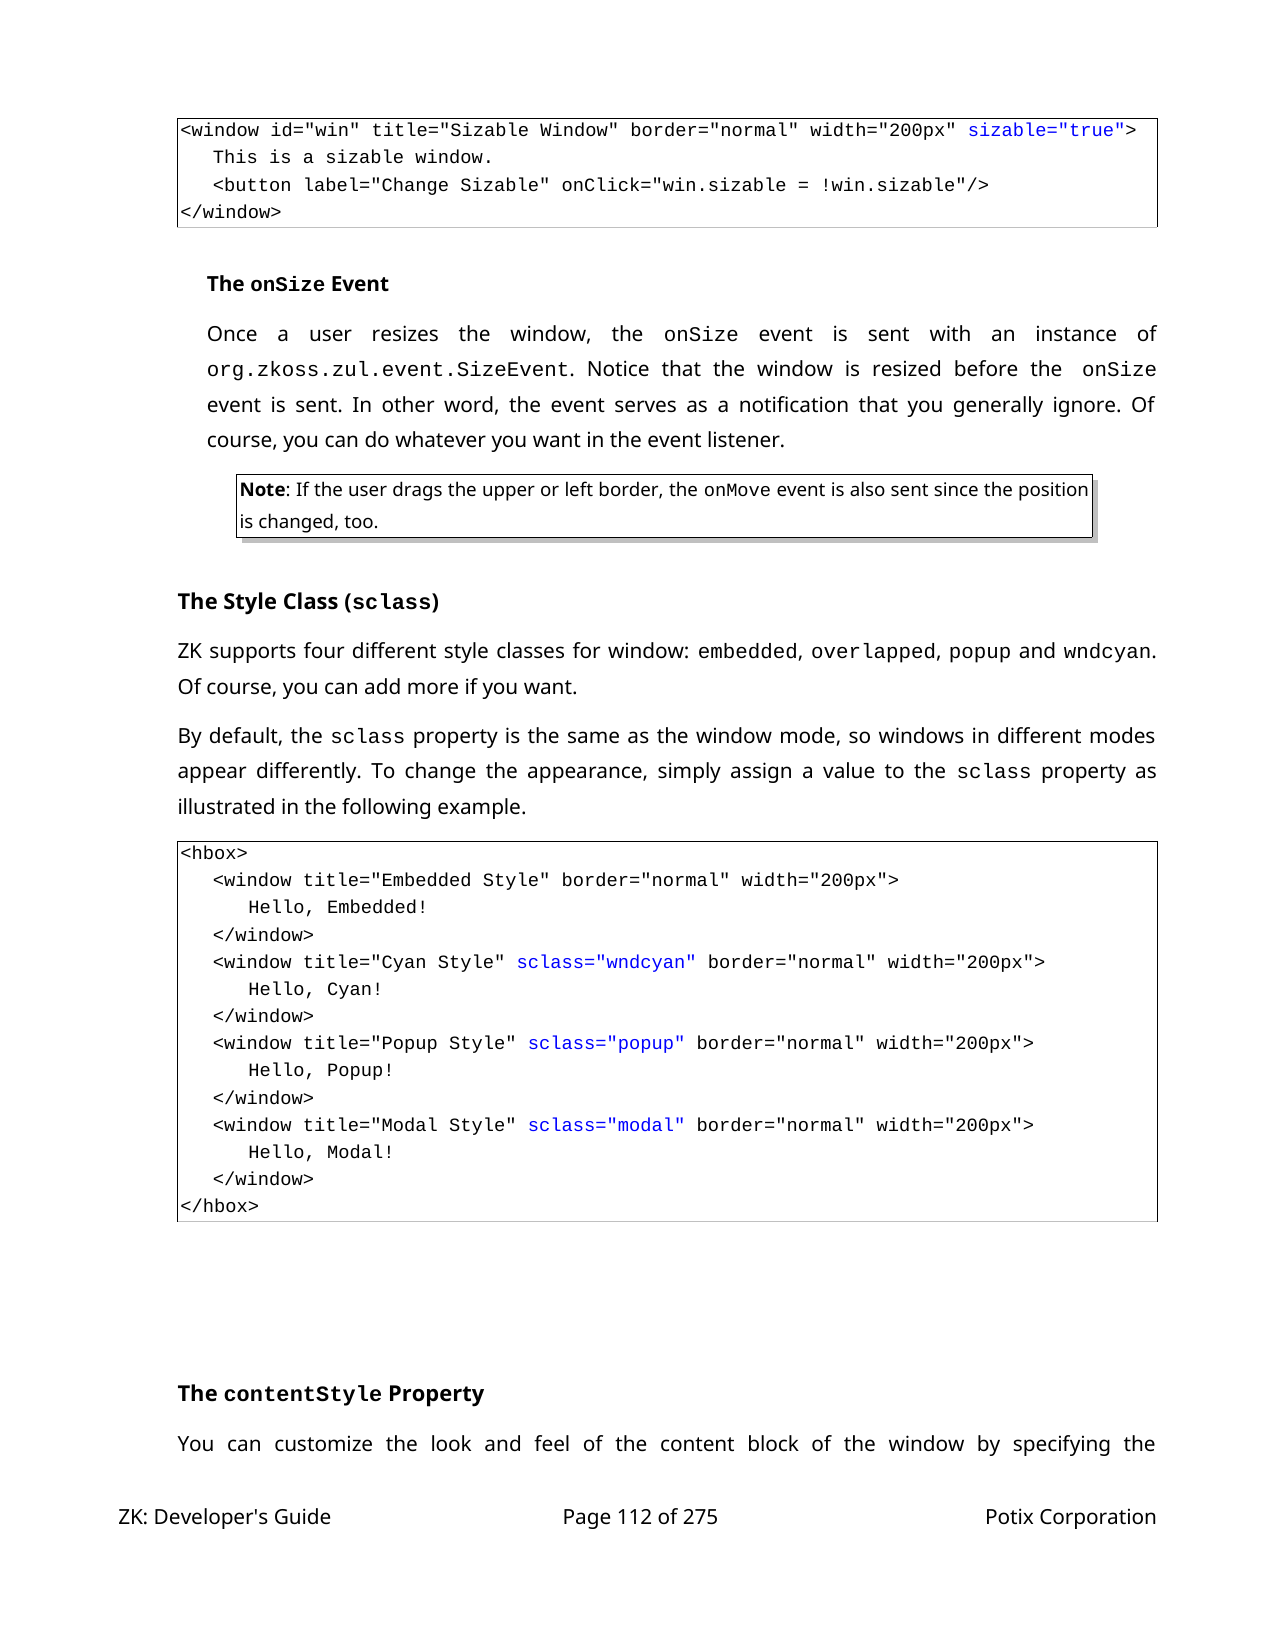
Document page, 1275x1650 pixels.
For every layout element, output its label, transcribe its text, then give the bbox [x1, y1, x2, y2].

text </window> [178, 1086, 1157, 1110]
subtitle The Style Class (sclass) [177, 586, 1157, 616]
text Hello, Cyan! [178, 977, 1157, 1001]
text Hello, Modal! [178, 1140, 1157, 1164]
text <window title="Cyan Style" sclass="wndcyan" border="normal" width="200px"> [178, 949, 1157, 974]
text By default, the sclass property is the same as the window mode, so windows in different modes appear differently. To change the appearance, simply assign a value to the sclass property as illustrated in the following example. [177, 721, 1157, 820]
text </hbox> [178, 1194, 1157, 1221]
text </window> [178, 200, 1157, 227]
text <window title="Modal Style" sclass="modal" border="normal" width="200px"> [178, 1113, 1157, 1137]
text This is a sizable window. [178, 145, 1157, 169]
text <window id="win" title="Sizable Window" border="normal" width="200px" sizable="true"> [178, 119, 1157, 142]
text ZK supports four different style classes for window: embedded, overlapped, popup and wndcyan. Of course, you can add more if you want. [177, 637, 1157, 700]
subtitle The contentStyle Property [177, 1378, 1157, 1408]
text </window> [178, 1167, 1157, 1191]
text </window> [178, 1004, 1157, 1028]
text <button label="Change Sizable" onClick="win.sizable = !win.sizable"/> [178, 172, 1157, 197]
text Hello, Embedded! [178, 895, 1157, 919]
text <window title="Embedded Style" border="normal" width="200px"> [178, 868, 1157, 892]
text Note: If the user drags the upper or left border, the onMove event is also sent since the position is changed, too. [237, 475, 1092, 537]
text <hbox> [178, 842, 1157, 865]
text Once a user resizes the window, the onSize event is sent with an instance of org.zkoss.zul.event.SizeEvent. Notice that the window is resized before the onSize event is sent. In other word, the event serves as a notification that you generally ignore. Of course, you can do whatever you want in the event listener. [207, 319, 1157, 453]
text Hello, Popup! [178, 1058, 1157, 1083]
text <window title="Popup Style" sclass="popup" border="normal" width="200px"> [178, 1031, 1157, 1055]
text </window> [178, 922, 1157, 947]
subtitle The onSize Event [207, 269, 1157, 298]
text You can customize the look and feel of the content block of the window by specifying the [177, 1429, 1157, 1457]
